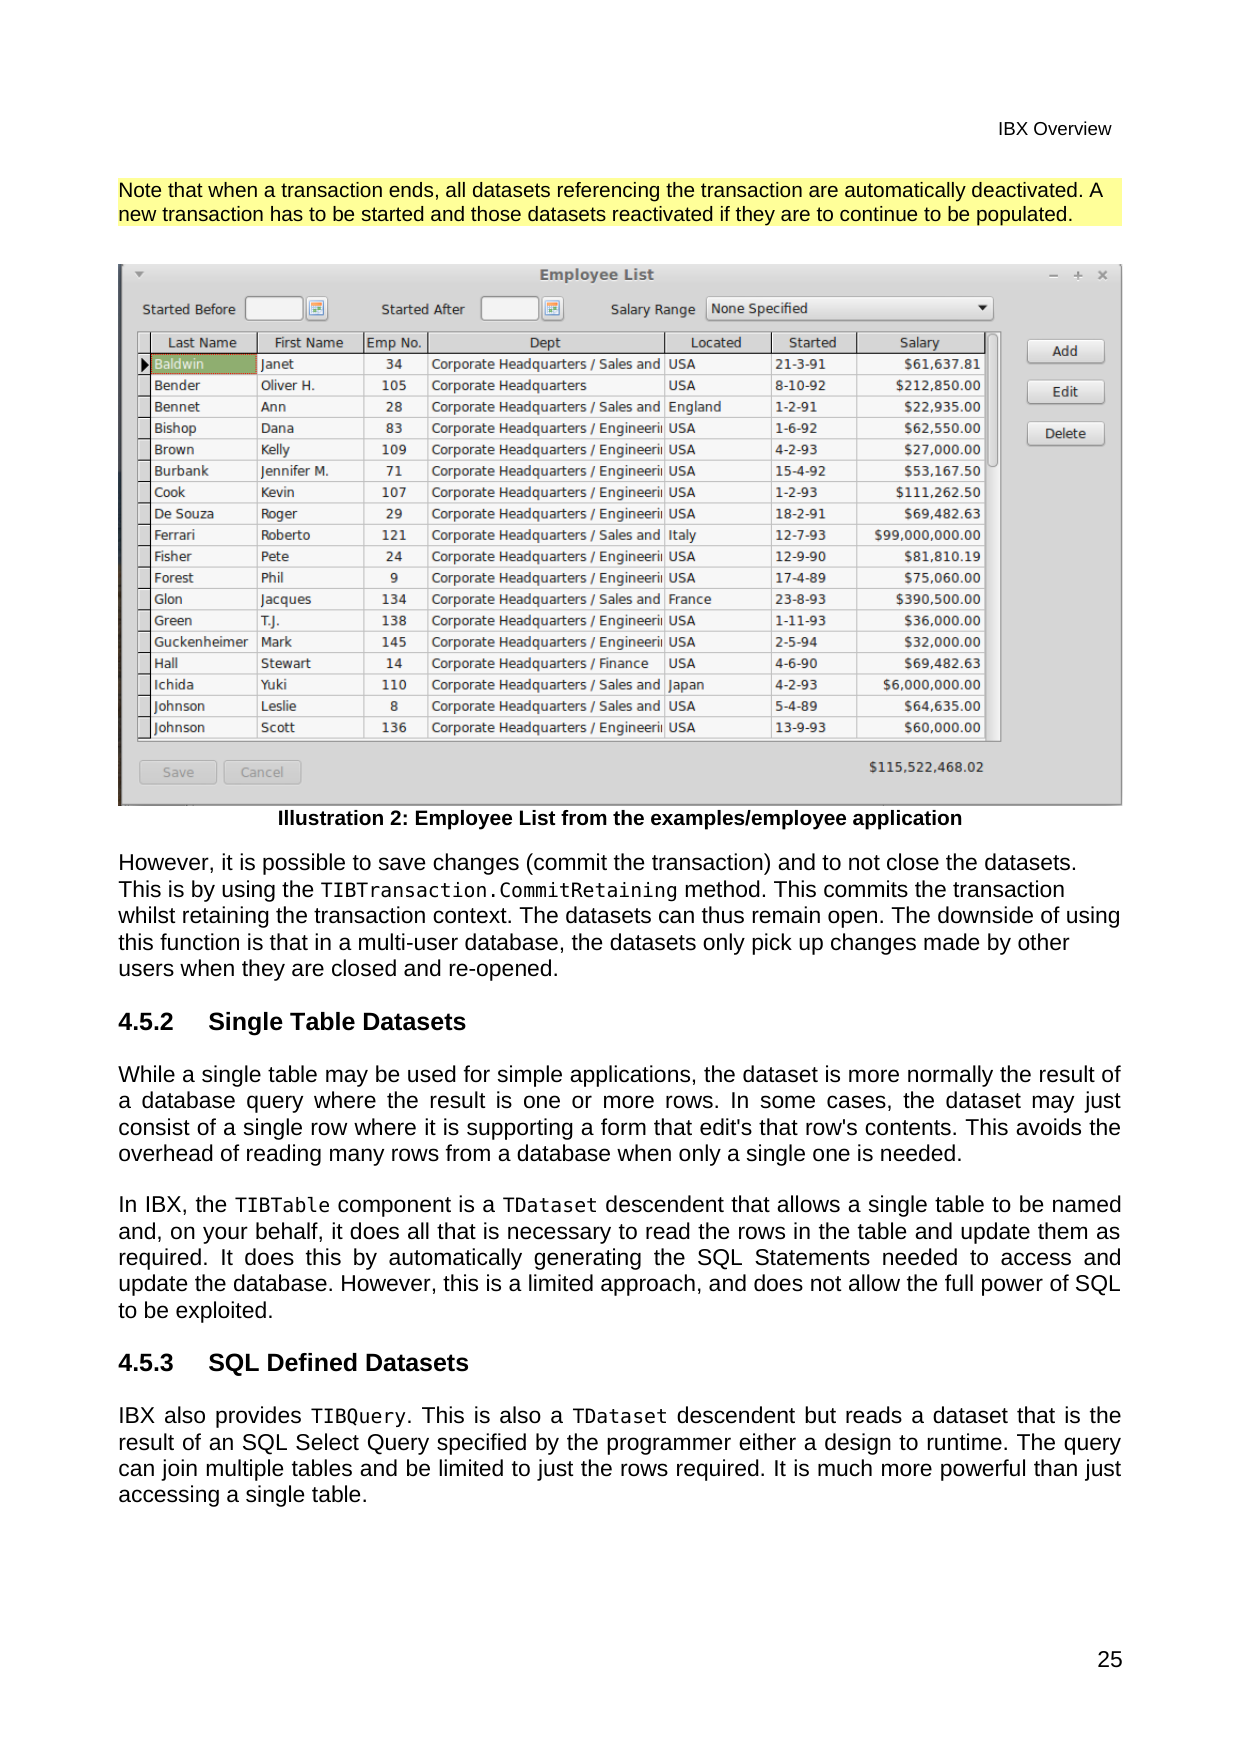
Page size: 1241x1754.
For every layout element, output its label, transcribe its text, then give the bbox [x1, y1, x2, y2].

text However, it is possible to save changes (commit the transaction) and to not close the datasets. This is by using the TIBTransaction.CommitRetaining method. This commits the transaction whilst retaining the transaction context. The datasets can thus remain open. The downside of using this function is that in a multi-user database, the datasets only pick up changes made by other users when they are closed and re-opened. [118, 829, 1122, 981]
text Note that when a transaction ends, all datasets referencing the transaction are automatically deactivated. A new transaction has to be started and those datasets reactivated if they are to continue to be populated. [118, 178, 1122, 226]
subtitle Single Table Datasets [118, 1007, 1122, 1035]
text [118, 252, 1122, 264]
picture [118, 264, 1123, 806]
subtitle SQL Defined Datasets [118, 1348, 1122, 1377]
text While a single table may be used for simple applications, the dataset is more normally the result of a database query where the result is one or more rows. In some cases, the dataset may just consist of a single row where it is supporting a form that edit's that row's contents. This avoids the overhead of reading many rows from a database when only a single one is needed. [118, 1061, 1122, 1166]
text IBX also provides TIBQuery. This is also a TDataset descendent but reads a dataset that is the result of an SQL Select Query specified by the programmer either a design to runtime. The query can join multiple tables and be limited to just the rows required. It is much more powerful than just accessing a single table. [118, 1402, 1122, 1508]
text In IBX, the TIBTable component is a TDataset descendent that allows a single table to be named and, on your behalf, it does all that is necessary to read the rows in the table and update them as required. It does this by automatically generating the SQL Statements needed to access and update the database. However, this is a limited approach, and does not allow the full power of SQL to be exploited. [118, 1191, 1122, 1323]
text Illustration 2: Employee List from the examples/employee application [118, 806, 1122, 829]
